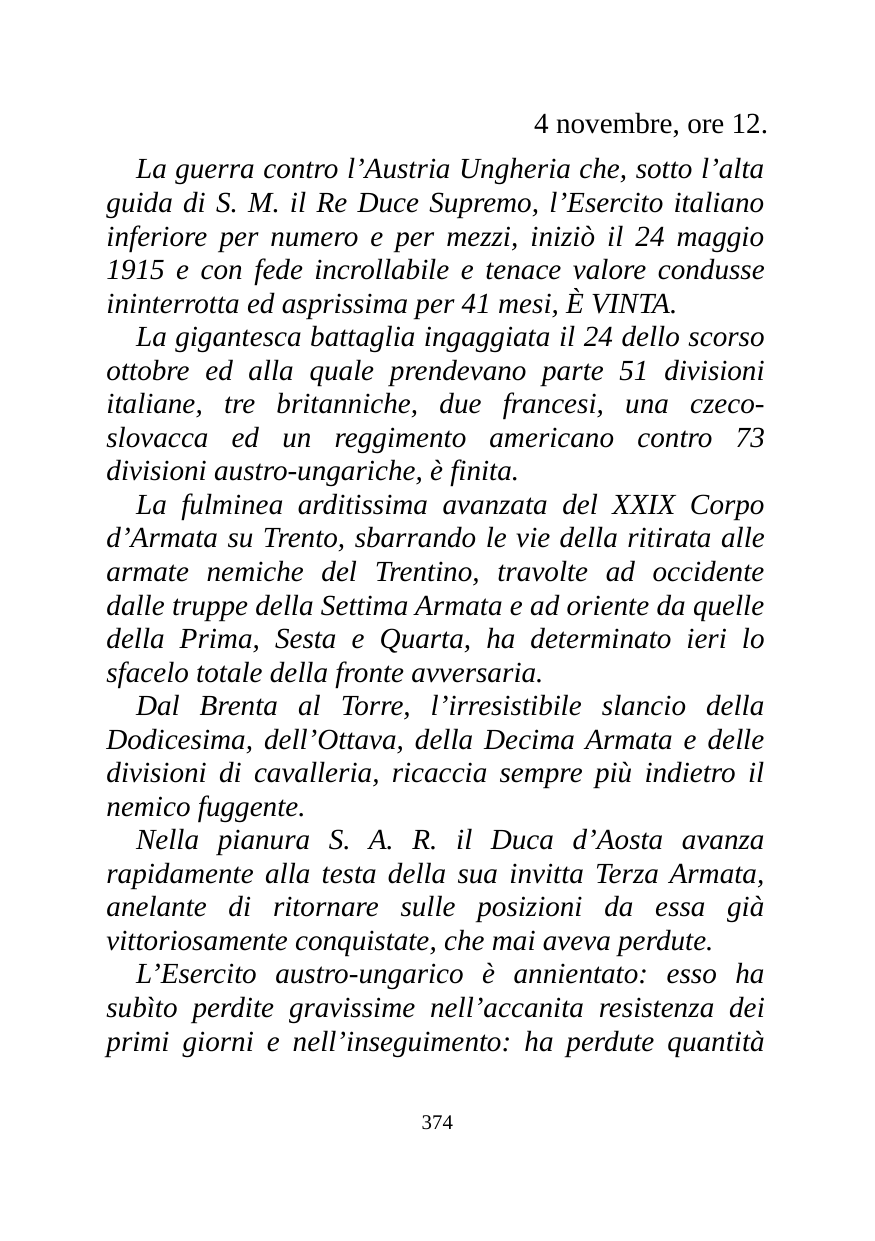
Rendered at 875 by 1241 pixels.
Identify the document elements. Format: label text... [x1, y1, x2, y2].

text La gigantesca battaglia ingaggiata il 24 dello scorso ottobre ed alla quale prendevano parte 51 divisioni italiane, tre britanniche, due francesi, una czeco-slovacca ed un reggimento americano contro 73 divisioni austro-ungariche, è finita. [106, 319, 768, 487]
text L’Esercito austro-ungarico è annientato: esso ha subìto perdite gravissime nell’accanita resistenza dei primi giorni e nell’inseguimento: ha perdute quantità [106, 957, 768, 1057]
text 4 novembre, ore 12. [106, 106, 768, 140]
text La fulminea arditissima avanzata del XXIX Corpo d’Armata su Trento, sbarrando le vie della ritirata alle armate nemiche del Trentino, travolte ad occidente dalle truppe della Settima Armata e ad oriente da quelle della Prima, Sesta e Quarta, ha determinato ieri lo sfacelo totale della fronte avversaria. [106, 487, 768, 688]
text Nella pianura S. A. R. il Duca d’Aosta avanza rapidamente alla testa della sua invitta Terza Armata, anelante di ritornare sulle posizioni da essa già vittoriosamente conquistate, che mai aveva perdute. [106, 822, 768, 957]
text Dal Brenta al Torre, l’irresistibile slancio della Dodicesima, dell’Ottava, della Decima Armata e delle divisioni di cavalleria, ricaccia sempre più indietro il nemico fuggente. [106, 688, 768, 822]
text La guerra contro l’Austria Ungheria che, sotto l’alta guida di S. M. il Re Duce Supremo, l’Esercito italiano inferiore per numero e per mezzi, iniziò il 24 maggio 1915 e con fede incrollabile e tenace valore condusse ininterrotta ed asprissima per 41 mesi, È VINTA. [106, 152, 768, 319]
